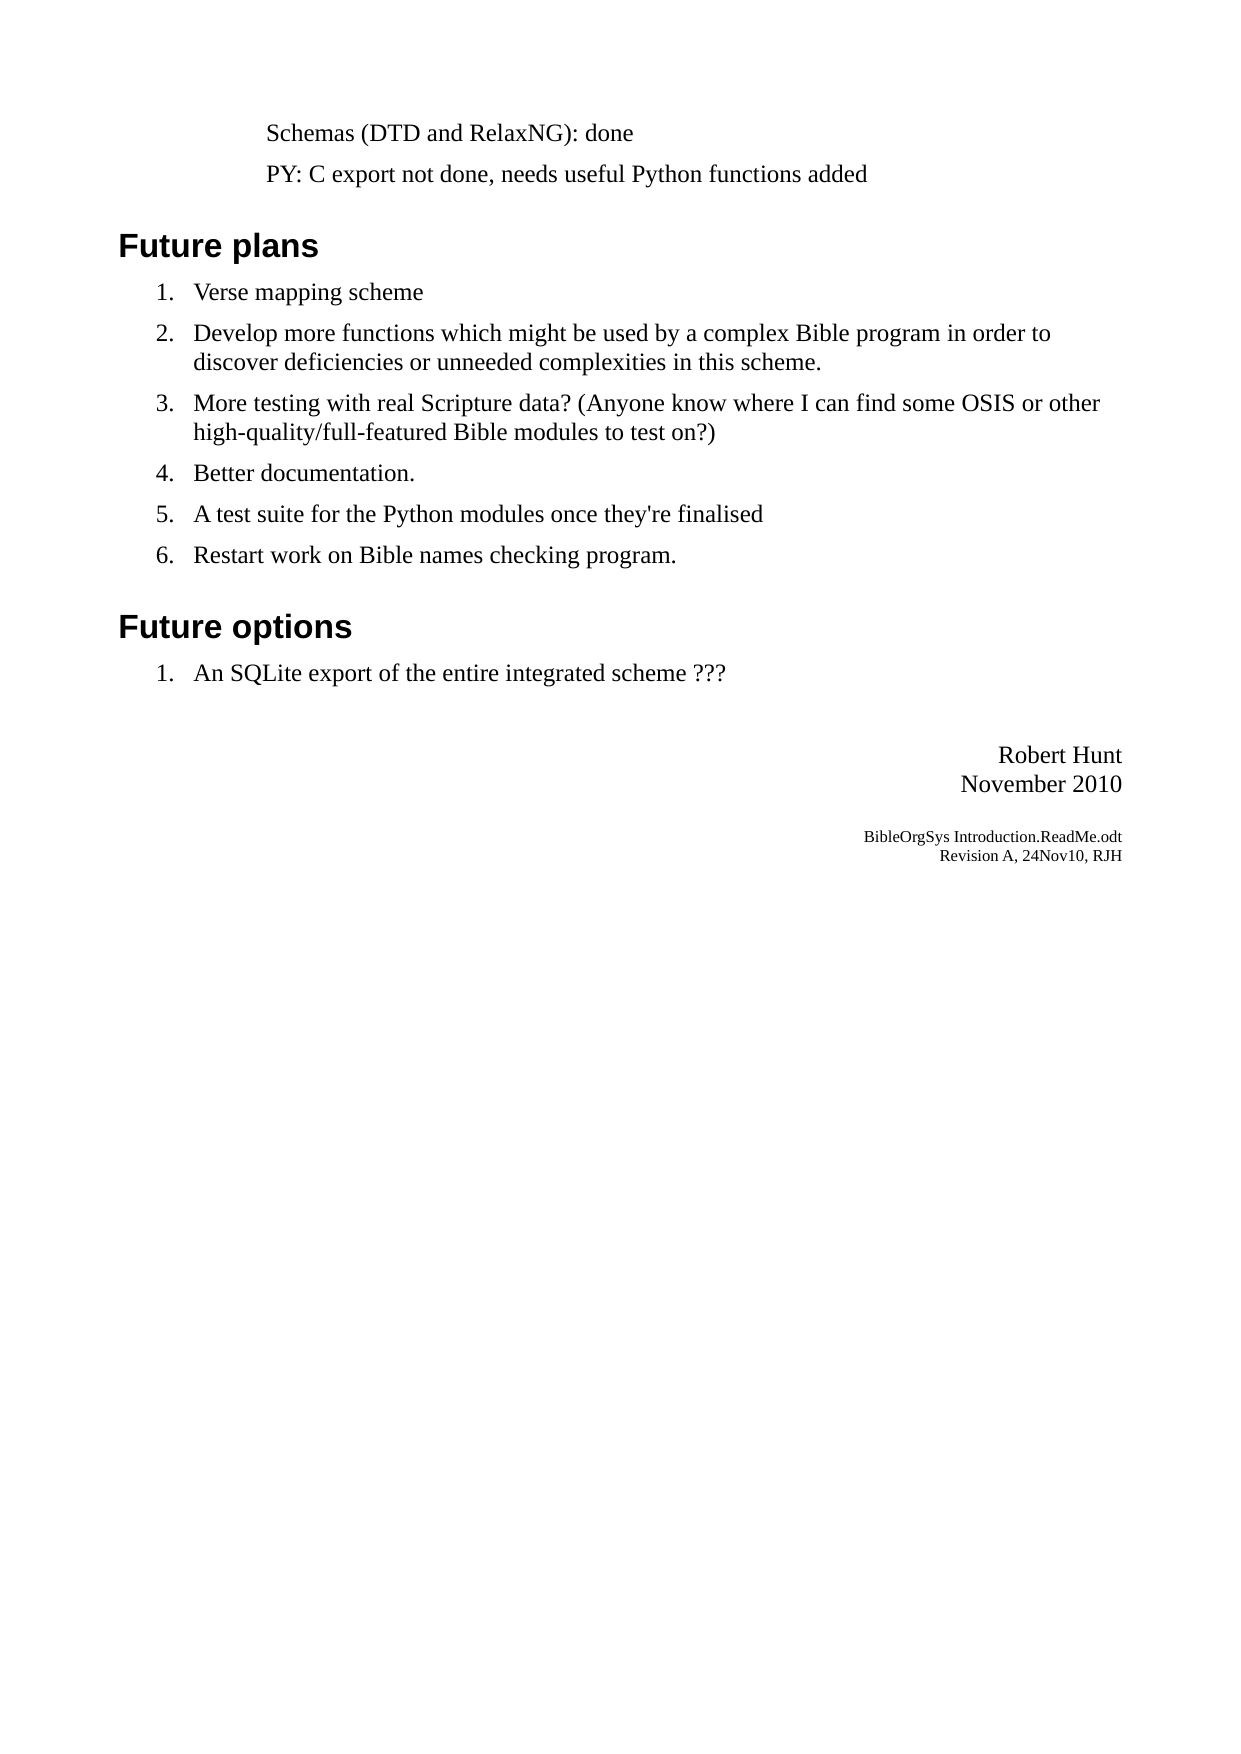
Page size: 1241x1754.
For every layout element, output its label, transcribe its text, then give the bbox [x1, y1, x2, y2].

text PY: C export not done, needs useful Python functions added [266, 159, 1122, 188]
list Restart work on Bible names checking program. [156, 541, 1122, 569]
list Verse mapping scheme [156, 277, 1122, 306]
list Better documentation. [156, 458, 1122, 487]
list An SQLite export of the entire integrated scheme ??? [156, 658, 1122, 687]
list Develop more functions which might be used by a complex Bible program in order to discover deficiencies or unneeded complexities in this scheme. [156, 318, 1122, 376]
list More testing with real Scripture data? (Anyone know where I can find some OSIS or other high-quality/full-featured Bible modules to test on?) [156, 388, 1122, 446]
text Robert Hunt November 2010 BibleOrgSys Introduction.ReadMe.odt Revision A, 24Nov10, RJH [118, 740, 1122, 865]
subtitle Future options [118, 607, 1122, 645]
text Schemas (DTD and RelaxNG): done [266, 118, 1122, 147]
list A test suite for the Python modules once they're finalised [156, 499, 1122, 528]
subtitle Future plans [118, 226, 1122, 264]
